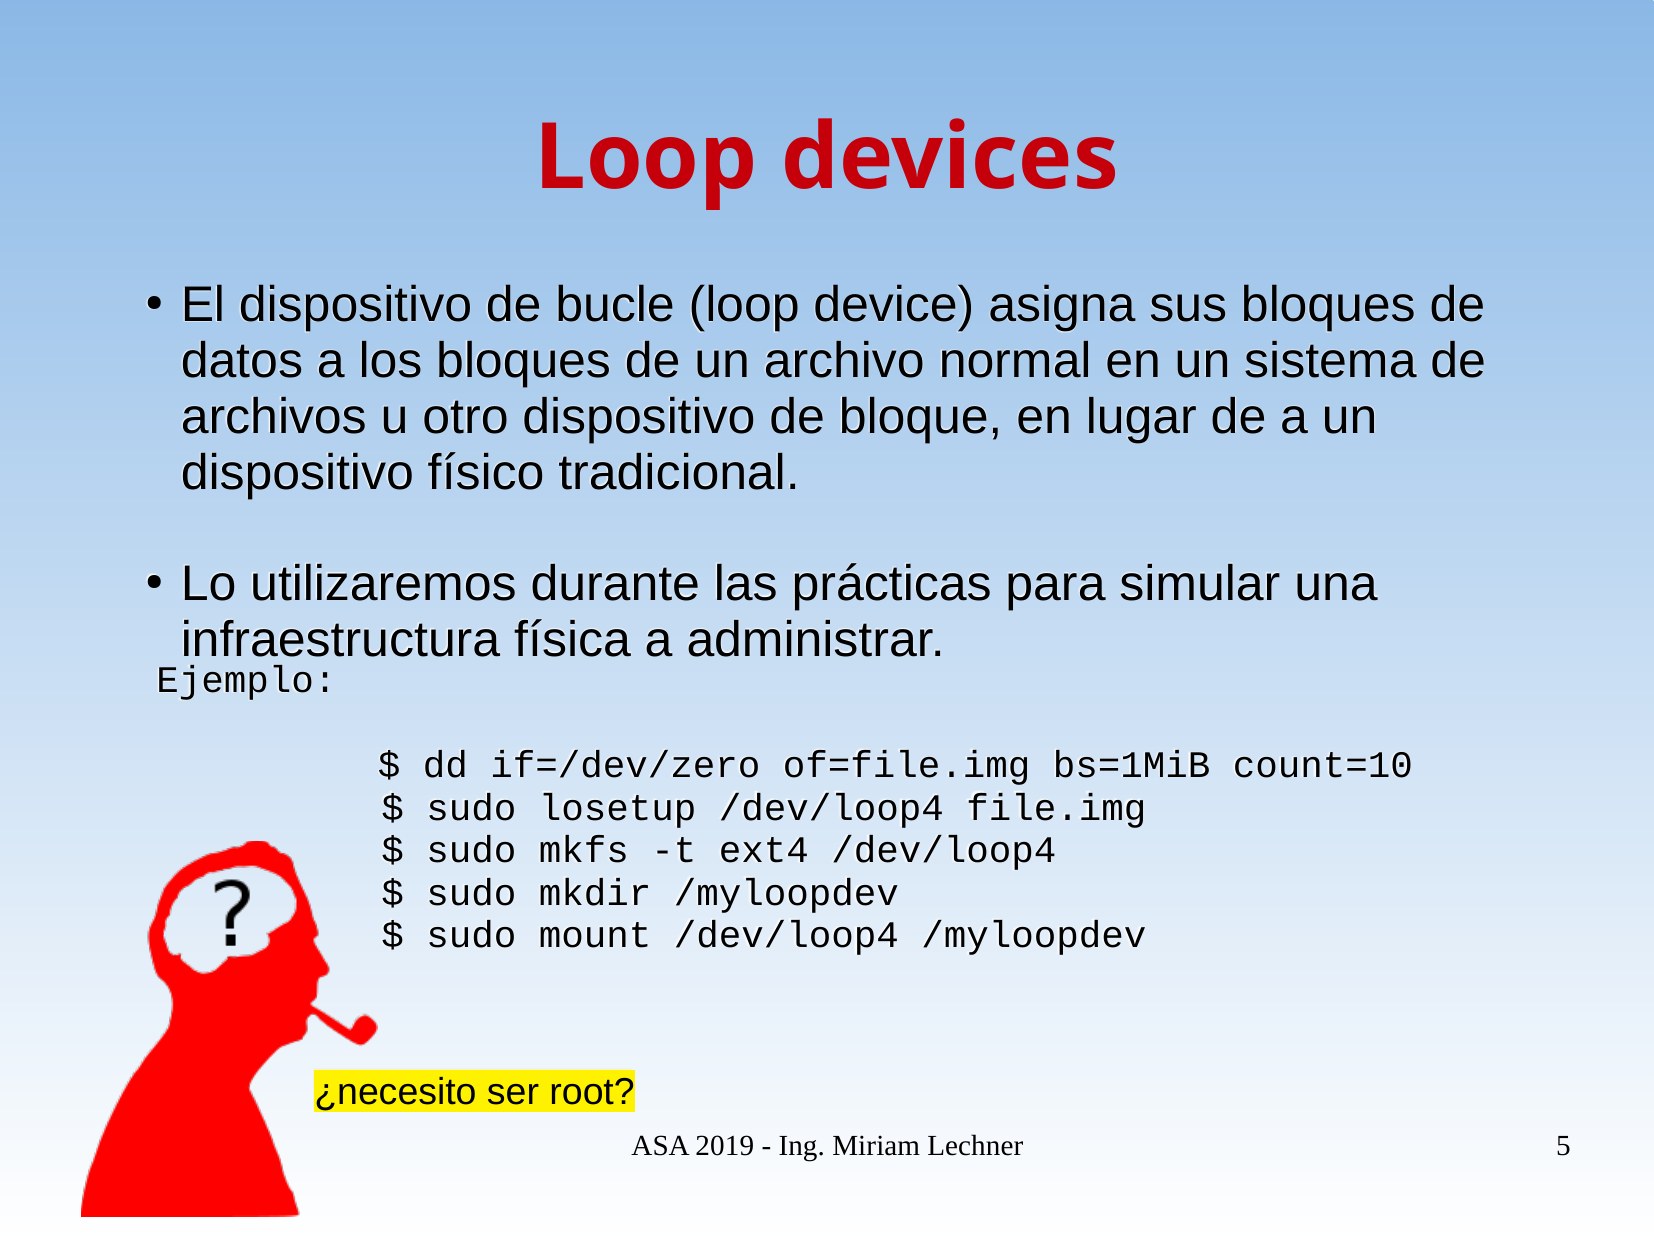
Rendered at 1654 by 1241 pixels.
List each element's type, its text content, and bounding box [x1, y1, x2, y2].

title Loop devices [82, 49, 1571, 257]
text_box ¿necesito ser root? [378, 1062, 650, 1114]
text_box El dispositivo de bucle (loop device) asigna sus bloques de datos a los bloques de un archivo normal en un sistema de archivos u otro dispositivo de bloque, en lugar de a un dispositivo físico tradicional. Lo utilizaremos durante las prácticas para simular una infraestructura física a administrar. [130, 269, 1516, 614]
picture [81, 841, 378, 1217]
text_box Ejemplo: $ dd if=/dev/zero of=file.img bs=1MiB count=10 $ sudo losetup /dev/loop4 file.img $ sudo mkfs -t ext4 /dev/loop4 $ sudo mkdir /myloopdev $ sudo mount /dev/loop4 /myloopdev [141, 654, 1512, 939]
